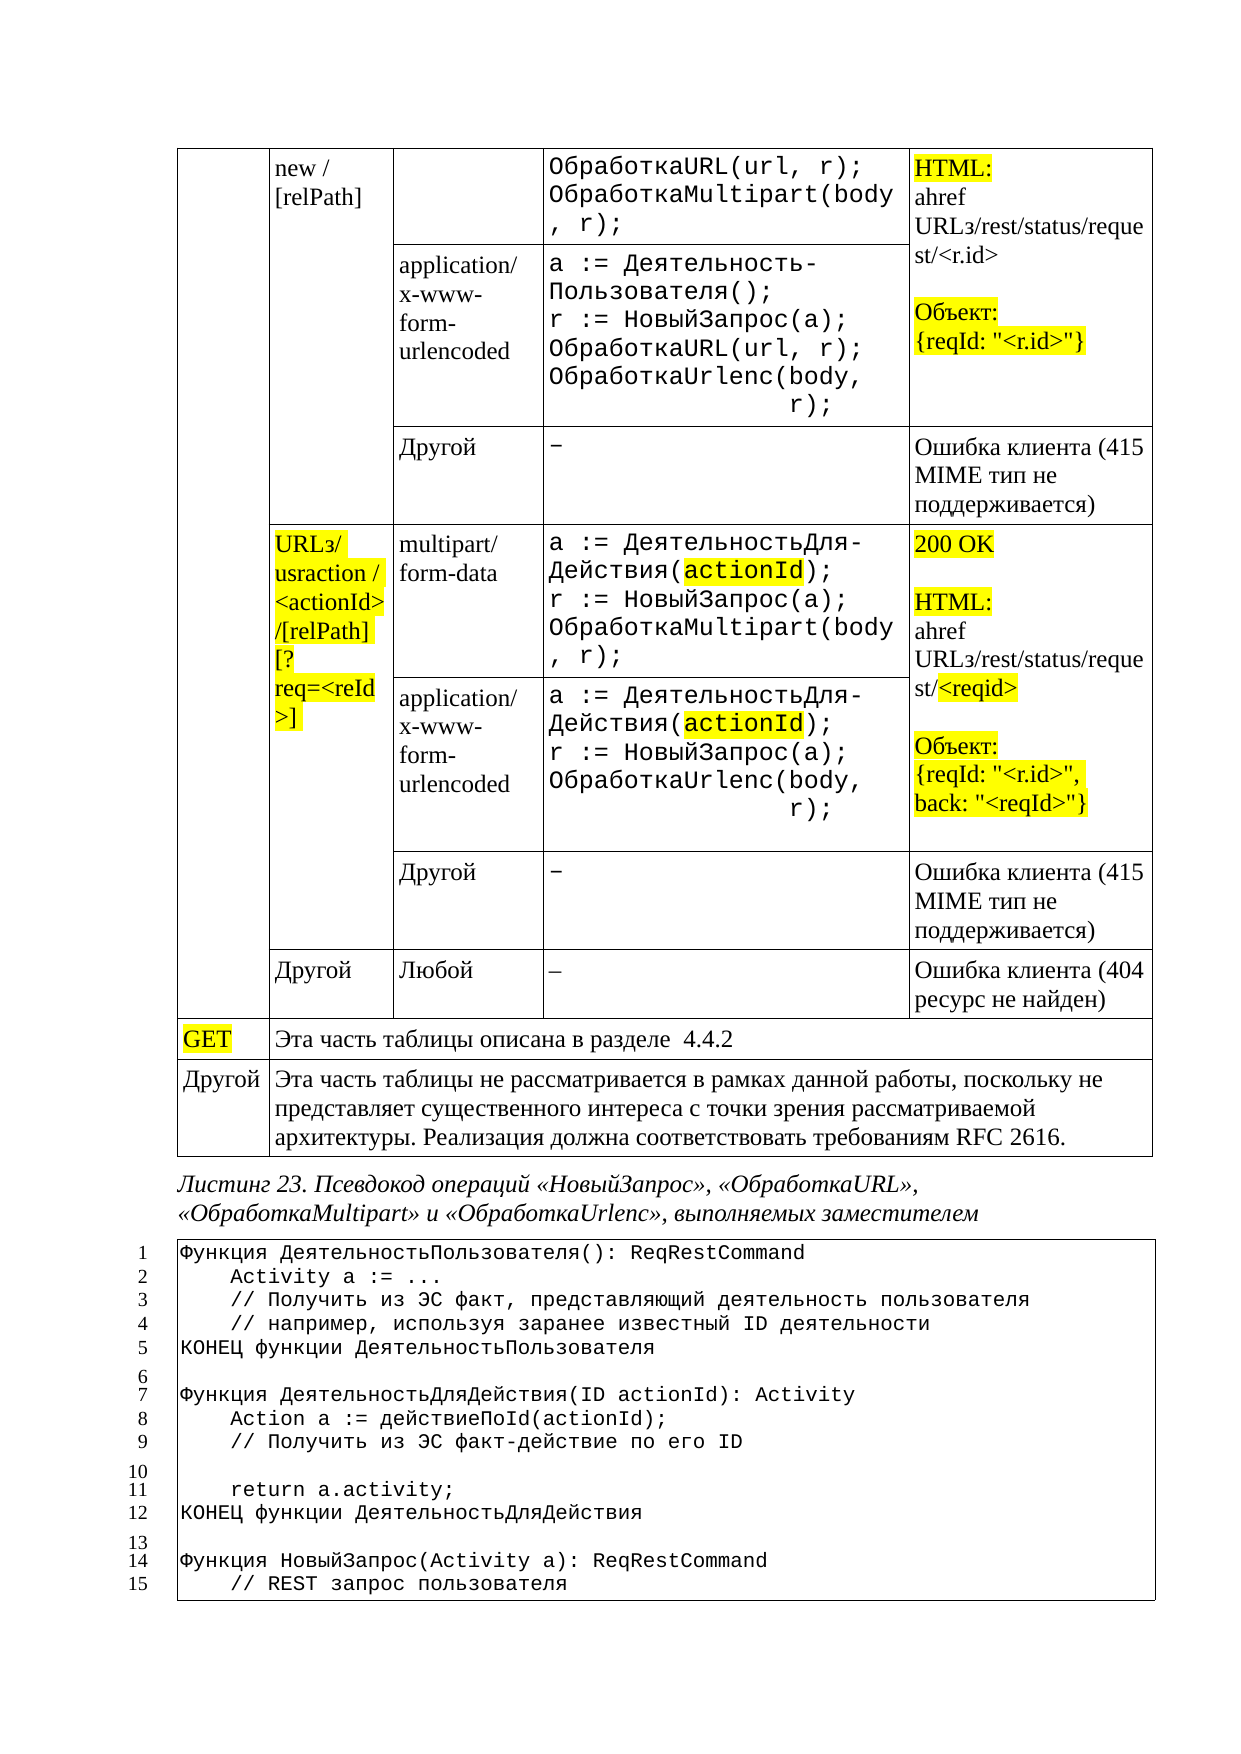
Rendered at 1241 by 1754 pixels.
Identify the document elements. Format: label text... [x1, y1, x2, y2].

table_cell URLз/ usraction / <actionId> /[relPath] [?req=<reId>] [270, 525, 393, 949]
table_cell – [544, 427, 909, 524]
table_cell [394, 149, 543, 244]
table_cell new / [relPath] [270, 149, 393, 524]
text Activity a := ... [178, 1263, 1155, 1286]
table_cell multipart/ form­-data [394, 525, 543, 677]
table_cell Другой [394, 852, 543, 949]
table_cell application/ x­-www-form­-urlencoded [394, 245, 543, 426]
table_cell a := ДеятельностьДля­Действия(actionId); r := НовыйЗапрос(a); ОбработкаMultipart(body, r); [544, 525, 909, 677]
table_cell Другой [270, 950, 393, 1018]
table_cell Эта часть таблицы не рассматривается в рамках данной работы, поскольку не представляет существенного интереса с точки зрения рассматриваемой архитектуры. Реализация должна соответствовать требованиям RFC 2616. [270, 1060, 1152, 1156]
table_cell GET [178, 1019, 269, 1059]
table_cell – [544, 852, 909, 949]
table_cell [178, 149, 269, 1018]
text КОНЕЦ функции ДеятельностьДляДействия [178, 1499, 1155, 1526]
text return a.activity; [178, 1476, 1155, 1499]
table_cell Любой [394, 950, 543, 1018]
table_cell Другой [394, 427, 543, 524]
table_cell Ошибка клиента (404 ресурс не найден) [910, 950, 1152, 1018]
table_cell application/ x­-www-form­-urlencoded [394, 678, 543, 851]
text // например, используя заранее известный ID деятельности [178, 1310, 1155, 1334]
table_cell Эта часть таблицы описана в разделе 4.4.2 [270, 1019, 1152, 1059]
table_cell HTML: ahref URLз/rest/status/request/<r.id> Объект: {reqId: "<r.id>"} [910, 149, 1152, 426]
table_cell a := ДеятельностьДля­Действия(actionId); r := НовыйЗапрос(a); ОбработкаUrlenc(body, r); [544, 678, 909, 851]
text Функция НовыйЗапрос(Activity a): ReqRestCommand [178, 1546, 1155, 1570]
table_cell Другой [178, 1060, 269, 1156]
text Action a := действиеПоId(actionId); [178, 1404, 1155, 1428]
text // Получить из ЭС факт, представляющий деятельность пользователя [178, 1286, 1155, 1310]
table_cell Ошибка клиента (415 MIME тип не поддерживается) [910, 852, 1152, 949]
text Функция ДеятельностьПользователя(): ReqRestCommand [178, 1240, 1155, 1263]
table_cell ОбработкаURL(url, r); ОбработкаMultipart(body, r); [544, 149, 909, 244]
text Функция ДеятельностьДляДействия(ID actionId): Activity [178, 1381, 1155, 1404]
table_cell Ошибка клиента (415 MIME тип не поддерживается) [910, 427, 1152, 524]
text Листинг 23. Псевдокод операций «НовыйЗапрос», «ОбработкаURL», «ОбработкаMultipart» и «ОбработкаUrlenc», выполняемых заместителем [177, 1169, 1152, 1227]
text // Получить из ЭС факт-действие по его ID [178, 1428, 1155, 1455]
text КОНЕЦ функции ДеятельностьПользователя [178, 1334, 1155, 1360]
table_cell 200 OK HTML: ahref URLз/rest/status/request/<reqid> Объект: {reqId: "<r.id>", back: "<reqId>"} [910, 525, 1152, 851]
text // REST запрос пользователя [178, 1570, 1155, 1600]
table_cell – [544, 950, 909, 1018]
table_cell a := Деятельность­Пользователя(); r := НовыйЗапрос(a); ОбработкаURL(url, r); ОбработкаUrlenc(body, r); [544, 245, 909, 426]
